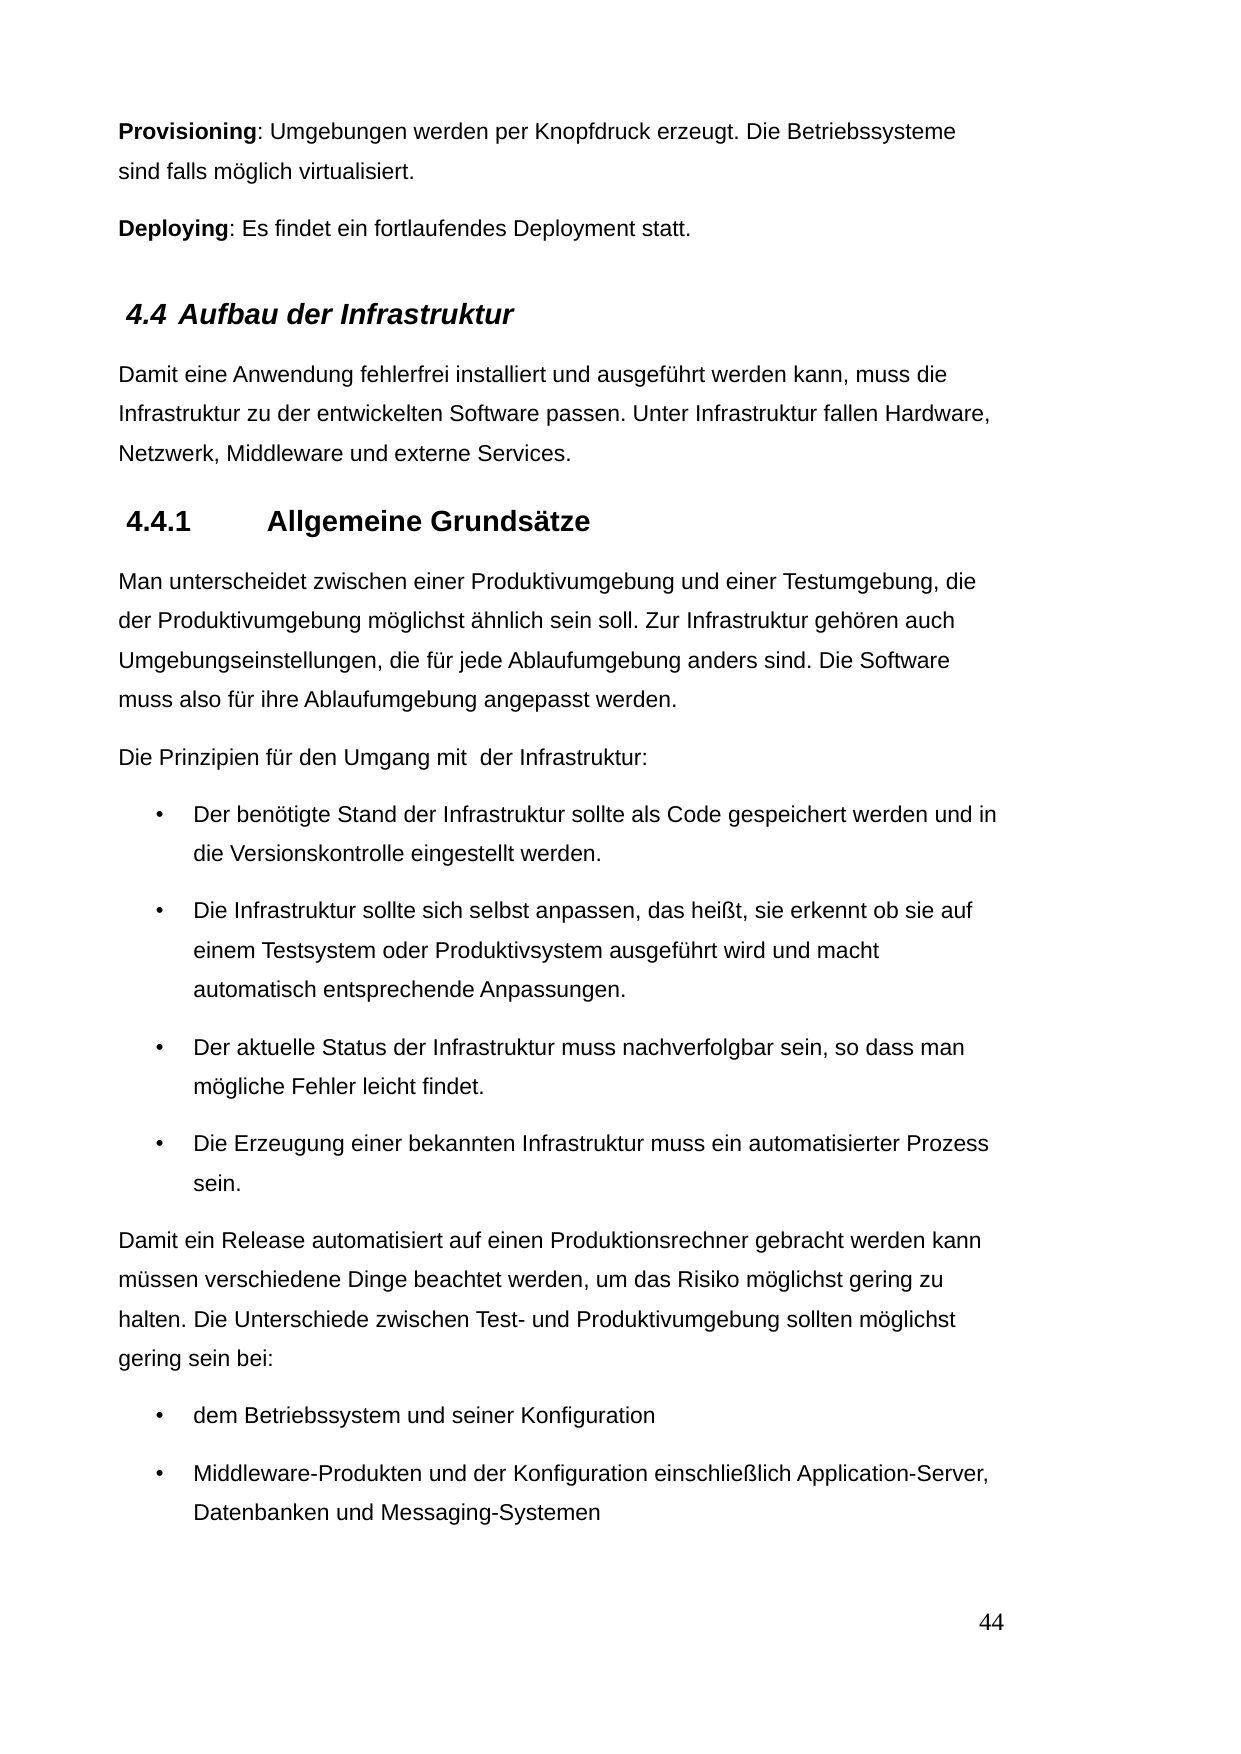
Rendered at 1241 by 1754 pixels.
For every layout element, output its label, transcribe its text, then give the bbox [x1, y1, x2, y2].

list Middleware-Produkten und der Konfiguration einschließlich Application-Server, Datenbanken und Messaging-Systemen [156, 1460, 1004, 1526]
text Man unterscheidet zwischen einer Produktivumgebung und einer Testumgebung, die der Produktivumgebung möglichst ähnlich sein soll. Zur Infrastruktur gehören auch Umgebungseinstellungen, die für jede Ablaufumgebung anders sind. Die Software muss also für ihre Ablaufumgebung angepasst werden. [118, 568, 1004, 713]
text Damit ein Release automatisiert auf einen Produktionsrechner gebracht werden kann müssen verschiedene Dinge beachtet werden, um das Risiko möglichst gering zu halten. Die Unterschiede zwischen Test- und Produktivumgebung sollten möglichst gering sein bei: [118, 1227, 1004, 1372]
list dem Betriebssystem und seiner Konfiguration [156, 1402, 1004, 1429]
list Die Erzeugung einer bekannten Infrastruktur muss ein automatisierter Prozess sein. [156, 1130, 1004, 1196]
list Die Infrastruktur sollte sich selbst anpassen, das heißt, sie erkennt ob sie auf einem Testsystem oder Produktivsystem ausgeführt wird und macht automatisch entsprechende Anpassungen. [156, 897, 1004, 1003]
text Die Prinzipien für den Umgang mit der Infrastruktur: [118, 743, 1004, 770]
subtitle Allgemeine Grundsätze [118, 504, 1004, 538]
text Provisioning: Umgebungen werden per Knopfdruck erzeugt. Die Betriebssysteme sind falls möglich virtualisiert. [118, 118, 1004, 184]
subtitle Aufbau der Infrastruktur [118, 297, 1004, 331]
list Der benötigte Stand der Infrastruktur sollte als Code gespeichert werden und in die Versionskontrolle eingestellt werden. [156, 801, 1004, 867]
list Der aktuelle Status der Infrastruktur muss nachverfolgbar sein, so dass man mögliche Fehler leicht findet. [156, 1033, 1004, 1099]
text Deploying: Es findet ein fortlaufendes Deployment statt. [118, 215, 1004, 241]
text Damit eine Anwendung fehlerfrei installiert und ausgeführt werden kann, muss die Infrastruktur zu der entwickelten Software passen. Unter Infrastruktur fallen Hardware, Netzwerk, Middleware und externe Services. [118, 361, 1004, 466]
